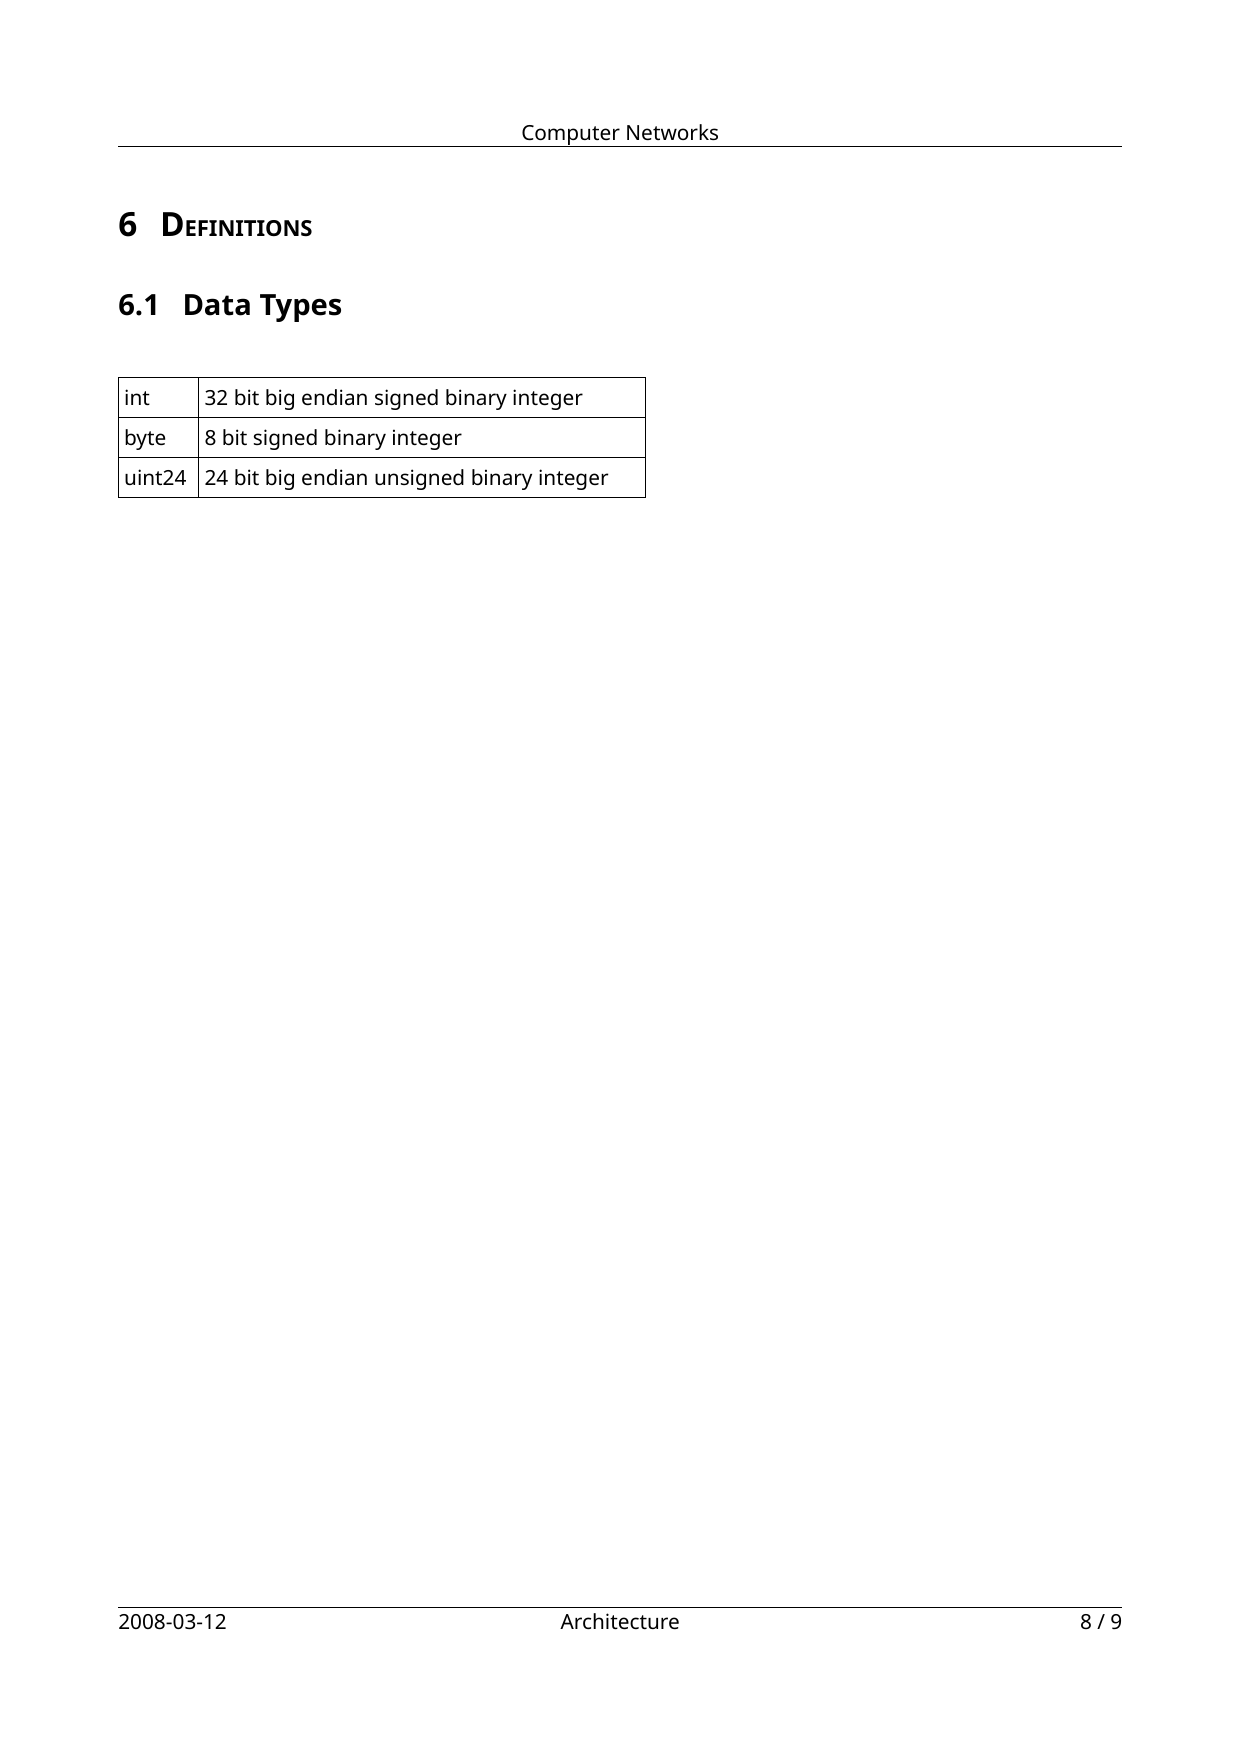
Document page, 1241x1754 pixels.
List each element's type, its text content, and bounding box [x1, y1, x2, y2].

table_cell byte [119, 418, 198, 457]
table_cell uint24 [119, 458, 198, 497]
table_cell 8 bit signed binary integer [199, 418, 645, 457]
subtitle Definitions [118, 201, 1122, 247]
table_header int [119, 378, 198, 417]
table_header 32 bit big endian signed binary integer [199, 378, 645, 417]
subtitle Data Types [118, 284, 1122, 324]
table_cell 24 bit big endian unsigned binary integer [199, 458, 645, 497]
